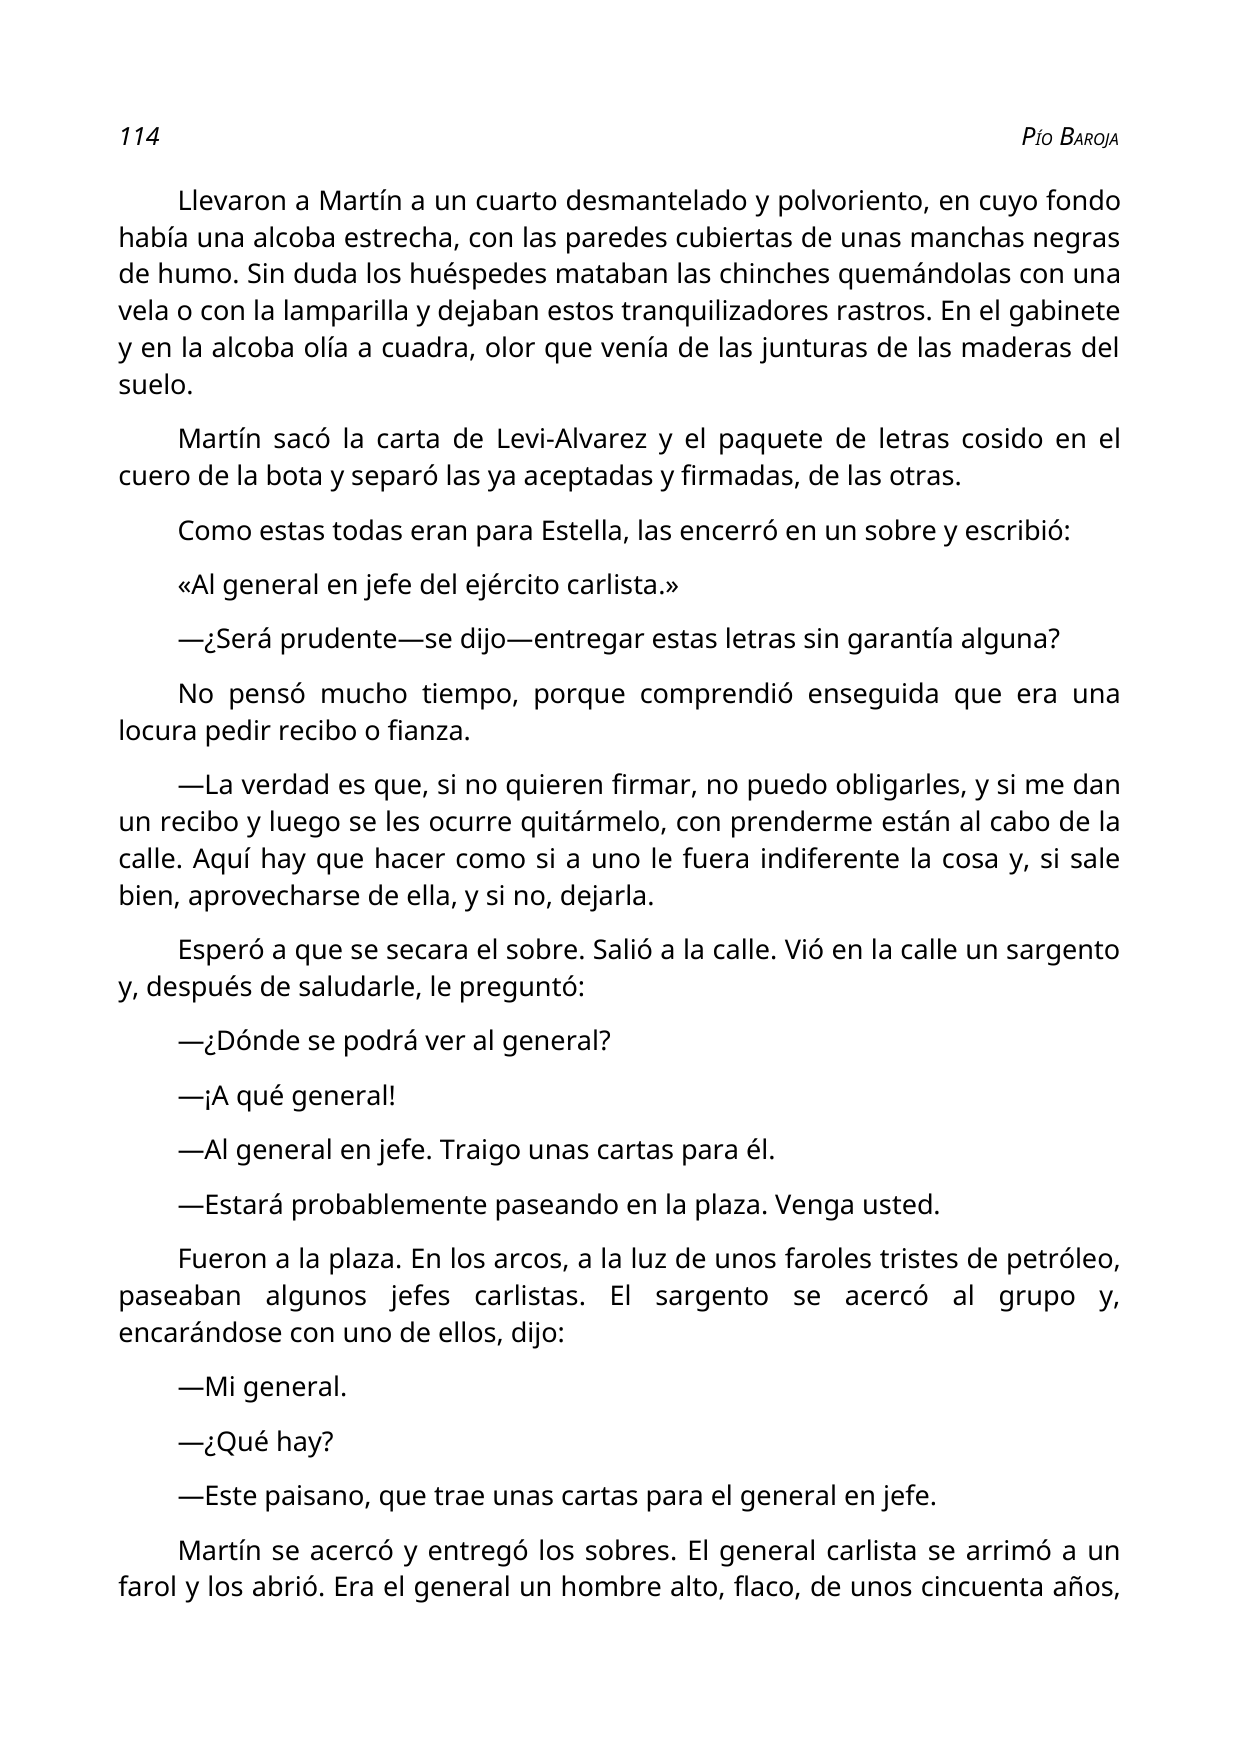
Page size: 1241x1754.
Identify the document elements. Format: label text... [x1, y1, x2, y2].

text Como estas todas eran para Estella, las encerró en un sobre y escribió: [118, 511, 1122, 548]
text —Estará probablemente paseando en la plaza. Venga usted. [118, 1185, 1122, 1222]
text —La verdad es que, si no quieren firmar, no puedo obligarles, y si me dan un recibo y luego se les ocurre quitármelo, con prenderme están al cabo de la calle. Aquí hay que hacer como si a uno le fuera indiferente la cosa y, si sale bien, aprovecharse de ella, y si no, dejarla. [118, 766, 1122, 913]
text —Mi general. [118, 1368, 1122, 1404]
text —Al general en jefe. Traigo unas cartas para él. [118, 1131, 1122, 1168]
text —Este paisano, que trae unas cartas para el general en jefe. [118, 1477, 1122, 1513]
text —¿Dónde se podrá ver al general? [118, 1022, 1122, 1059]
text —¿Será prudente—se dijo—entregar estas letras sin garantía alguna? [118, 620, 1122, 657]
text —¿Qué hay? [118, 1422, 1122, 1459]
text Llevaron a Martín a un cuarto desmantelado y polvoriento, en cuyo fondo había una alcoba estrecha, con las paredes cubiertas de unas manchas negras de humo. Sin duda los huéspedes mataban las chinches quemándolas con una vela o con la lamparilla y dejaban estos tranquilizadores rastros. En el gabinete y en la alcoba olía a cuadra, olor que venía de las junturas de las maderas del suelo. [118, 182, 1122, 402]
text Martín se acercó y entregó los sobres. El general carlista se arrimó a un farol y los abrió. Era el general un hombre alto, flaco, de unos cincuenta años, [118, 1531, 1122, 1605]
text Esperó a que se secara el sobre. Salió a la calle. Vió en la calle un sargento y, después de saludarle, le preguntó: [118, 931, 1122, 1004]
text No pensó mucho tiempo, porque comprendió enseguida que era una locura pedir recibo o fianza. [118, 674, 1122, 748]
text Fueron a la plaza. En los arcos, a la luz de unos faroles tristes de petróleo, paseaban algunos jefes carlistas. El sargento se acercó al grupo y, encarándose con uno de ellos, dijo: [118, 1240, 1122, 1350]
text —¡A qué general! [118, 1076, 1122, 1113]
text Martín sacó la carta de Levi-Alvarez y el paquete de letras cosido en el cuero de la bota y separó las ya aceptadas y firmadas, de las otras. [118, 420, 1122, 493]
text «Al general en jefe del ejército carlista.» [118, 566, 1122, 602]
